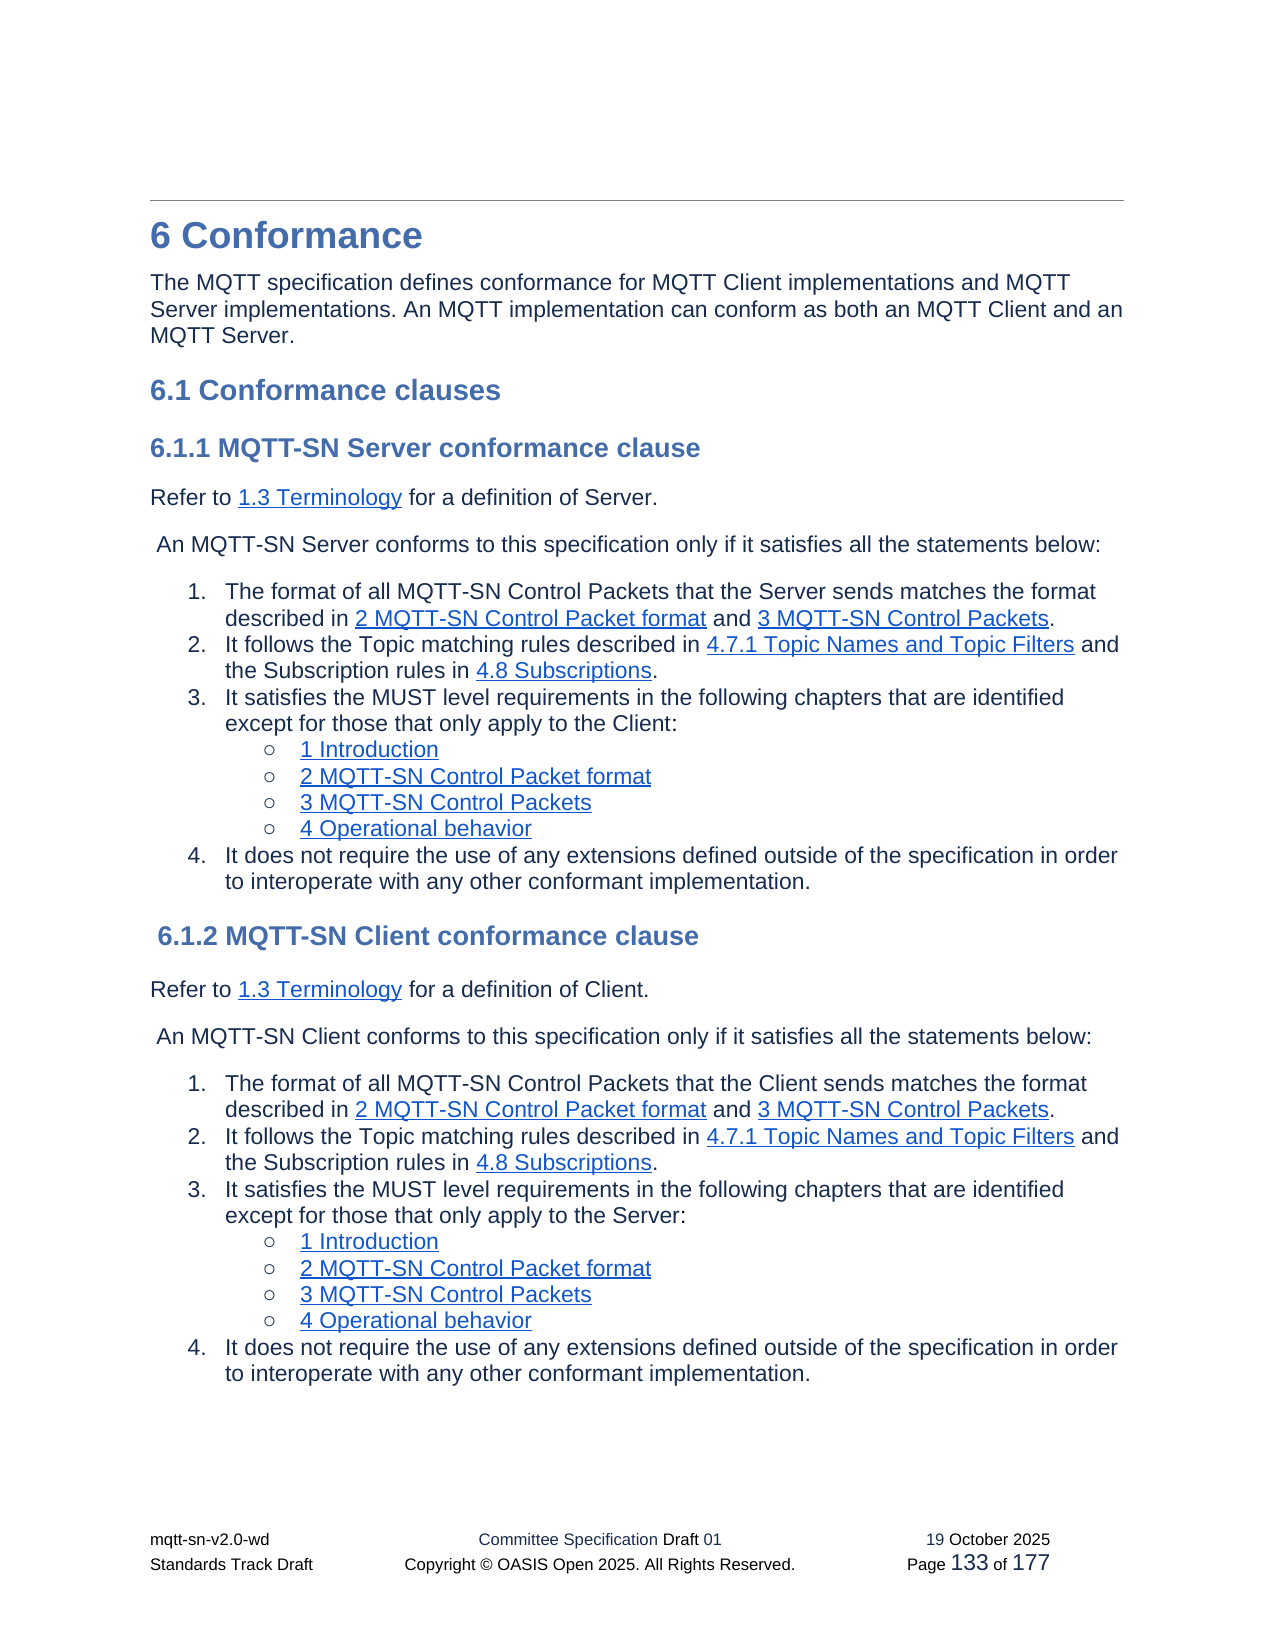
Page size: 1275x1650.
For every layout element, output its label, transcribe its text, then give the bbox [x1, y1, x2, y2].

text Refer to 1.3 Terminology for a definition of Client. [150, 976, 1125, 1002]
list 3 MQTT-SN Control Packets [262, 789, 1125, 815]
list The format of all MQTT-SN Control Packets that the Client sends matches the format described in 2 MQTT-SN Control Packet format and 3 MQTT-SN Control Packets. [187, 1070, 1125, 1123]
list 3 MQTT-SN Control Packets [262, 1281, 1125, 1307]
list 2 MQTT-SN Control Packet format [262, 763, 1125, 789]
subtitle 6.1.1 MQTT-SN Server conformance clause [150, 432, 1124, 463]
subtitle 6.1.2 MQTT-SN Client conformance clause [150, 919, 1125, 951]
list 2 MQTT-SN Control Packet format [262, 1254, 1125, 1281]
list 4 Operational behavior [262, 815, 1125, 842]
list It follows the Topic matching rules described in 4.7.1 Topic Names and Topic Filters and the Subscription rules in 4.8 Subscriptions. [187, 1123, 1125, 1176]
list It does not require the use of any extensions defined outside of the specification in order to interoperate with any other conformant implementation. [187, 842, 1125, 894]
list 4 Operational behavior [262, 1307, 1125, 1334]
text An MQTT-SN Client conforms to this specification only if it satisfies all the statements below: [150, 1023, 1125, 1049]
list It does not require the use of any extensions defined outside of the specification in order to interoperate with any other conformant implementation. [187, 1334, 1125, 1386]
list It satisfies the MUST level requirements in the following chapters that are identified except for those that only apply to the Server: [187, 1176, 1125, 1228]
list The format of all MQTT-SN Control Packets that the Server sends matches the format described in 2 MQTT-SN Control Packet format and 3 MQTT-SN Control Packets. [187, 578, 1125, 631]
list 1 Introduction [262, 1228, 1125, 1254]
list It follows the Topic matching rules described in 4.7.1 Topic Names and Topic Filters and the Subscription rules in 4.8 Subscriptions. [187, 631, 1125, 684]
list It satisfies the MUST level requirements in the following chapters that are identified except for those that only apply to the Client: [187, 684, 1125, 736]
text Refer to 1.3 Terminology for a definition of Server. [150, 484, 1125, 510]
text The MQTT specification defines conformance for MQTT Client implementations and MQTT Server implementations. An MQTT implementation can conform as both an MQTT Client and an MQTT Server. [150, 269, 1125, 348]
list 1 Introduction [262, 736, 1125, 763]
subtitle 6 Conformance [150, 201, 1124, 257]
text An MQTT-SN Server conforms to this specification only if it satisfies all the statements below: [150, 531, 1125, 557]
subtitle 6.1 Conformance clauses [150, 373, 1124, 407]
